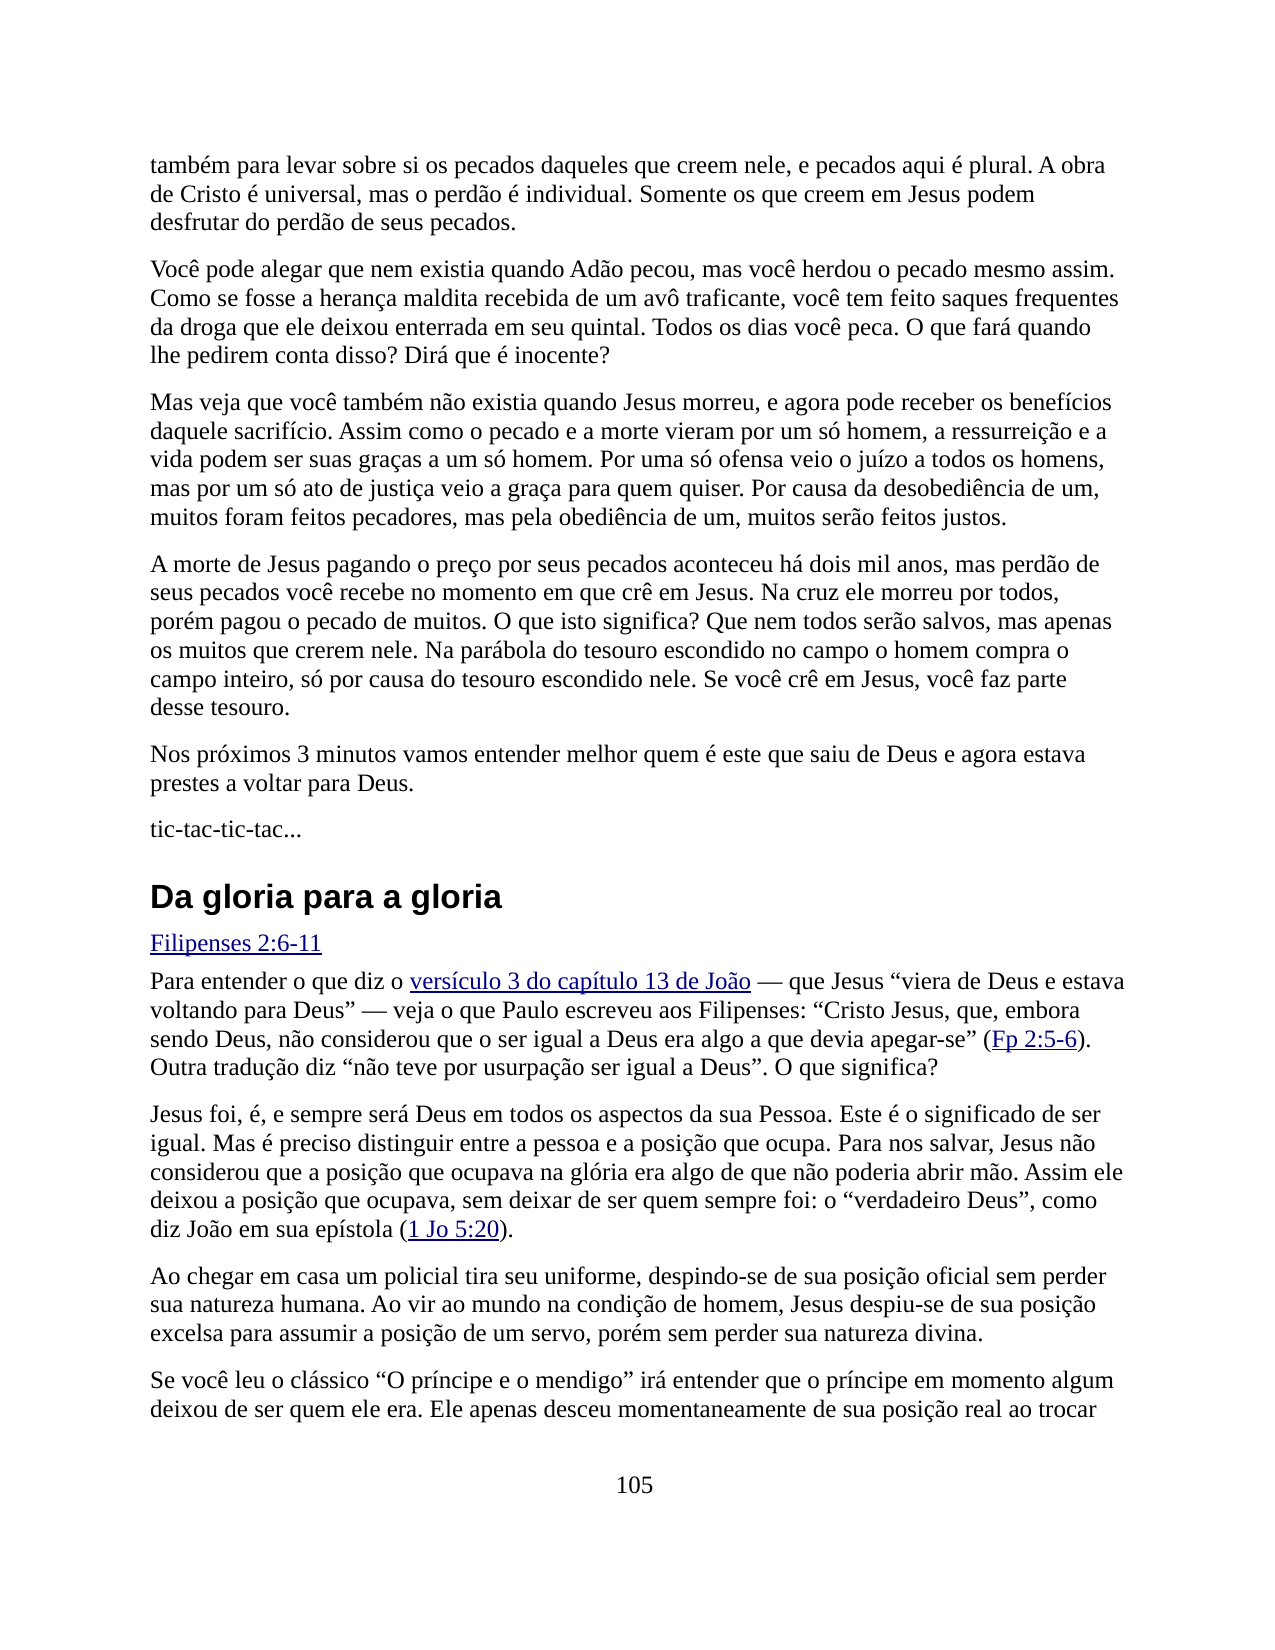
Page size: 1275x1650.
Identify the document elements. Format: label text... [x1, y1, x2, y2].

text Jesus foi, é, e sempre será Deus em todos os aspectos da sua Pessoa. Este é o significado de ser igual. Mas é preciso distinguir entre a pessoa e a posição que ocupa. Para nos salvar, Jesus não considerou que a posição que ocupava na glória era algo de que não poderia abrir mão. Assim ele deixou a posição que ocupava, sem deixar de ser quem sempre foi: o “verdadeiro Deus”, como diz João em sua epístola (1 Jo 5:20). [150, 1099, 1125, 1243]
text também para levar sobre si os pecados daqueles que creem nele, e pecados aqui é plural. A obra de Cristo é universal, mas o perdão é individual. Somente os que creem em Jesus podem desfrutar do perdão de seus pecados. [150, 150, 1125, 236]
text Filipenses 2:6-11 [150, 928, 1125, 957]
text Nos próximos 3 minutos vamos entender melhor quem é este que saiu de Deus e agora estava prestes a voltar para Deus. [150, 739, 1125, 797]
text tic-tac-tic-tac... [150, 814, 1125, 843]
text Ao chegar em casa um policial tira seu uniforme, despindo-se de sua posição oficial sem perder sua natureza humana. Ao vir ao mundo na condição de homem, Jesus despiu-se de sua posição excelsa para assumir a posição de um servo, porém sem perder sua natureza divina. [150, 1261, 1125, 1347]
subtitle Da gloria para a gloria [150, 877, 1125, 916]
text Mas veja que você também não existia quando Jesus morreu, e agora pode receber os benefícios daquele sacrifício. Assim como o pecado e a morte vieram por um só homem, a ressurreição e a vida podem ser suas graças a um só homem. Por uma só ofensa veio o juízo a todos os homens, mas por um só ato de justiça veio a graça para quem quiser. Por causa da desobediência de um, muitos foram feitos pecadores, mas pela obediência de um, muitos serão feitos justos. [150, 387, 1125, 531]
text Você pode alegar que nem existia quando Adão pecou, mas você herdou o pecado mesmo assim. Como se fosse a herança maldita recebida de um avô traficante, você tem feito saques frequentes da droga que ele deixou enterrada em seu quintal. Todos os dias você peca. O que fará quando lhe pedirem conta disso? Dirá que é inocente? [150, 254, 1125, 369]
text A morte de Jesus pagando o preço por seus pecados aconteceu há dois mil anos, mas perdão de seus pecados você recebe no momento em que crê em Jesus. Na cruz ele morreu por todos, porém pagou o pecado de muitos. O que isto significa? Que nem todos serão salvos, mas apenas os muitos que crerem nele. Na parábola do tesouro escondido no campo o homem compra o campo inteiro, só por causa do tesouro escondido nele. Se você crê em Jesus, você faz parte desse tesouro. [150, 549, 1125, 721]
text Para entender o que diz o versículo 3 do capítulo 13 de João — que Jesus “viera de Deus e estava voltando para Deus” — veja o que Paulo escreveu aos Filipenses: “Cristo Jesus, que, embora sendo Deus, não considerou que o ser igual a Deus era algo a que devia apegar-se” (Fp 2:5-6). Outra tradução diz “não teve por usurpação ser igual a Deus”. O que significa? [150, 966, 1125, 1081]
text Se você leu o clássico “O príncipe e o mendigo” irá entender que o príncipe em momento algum deixou de ser quem ele era. Ele apenas desceu momentaneamente de sua posição real ao trocar [150, 1365, 1125, 1422]
